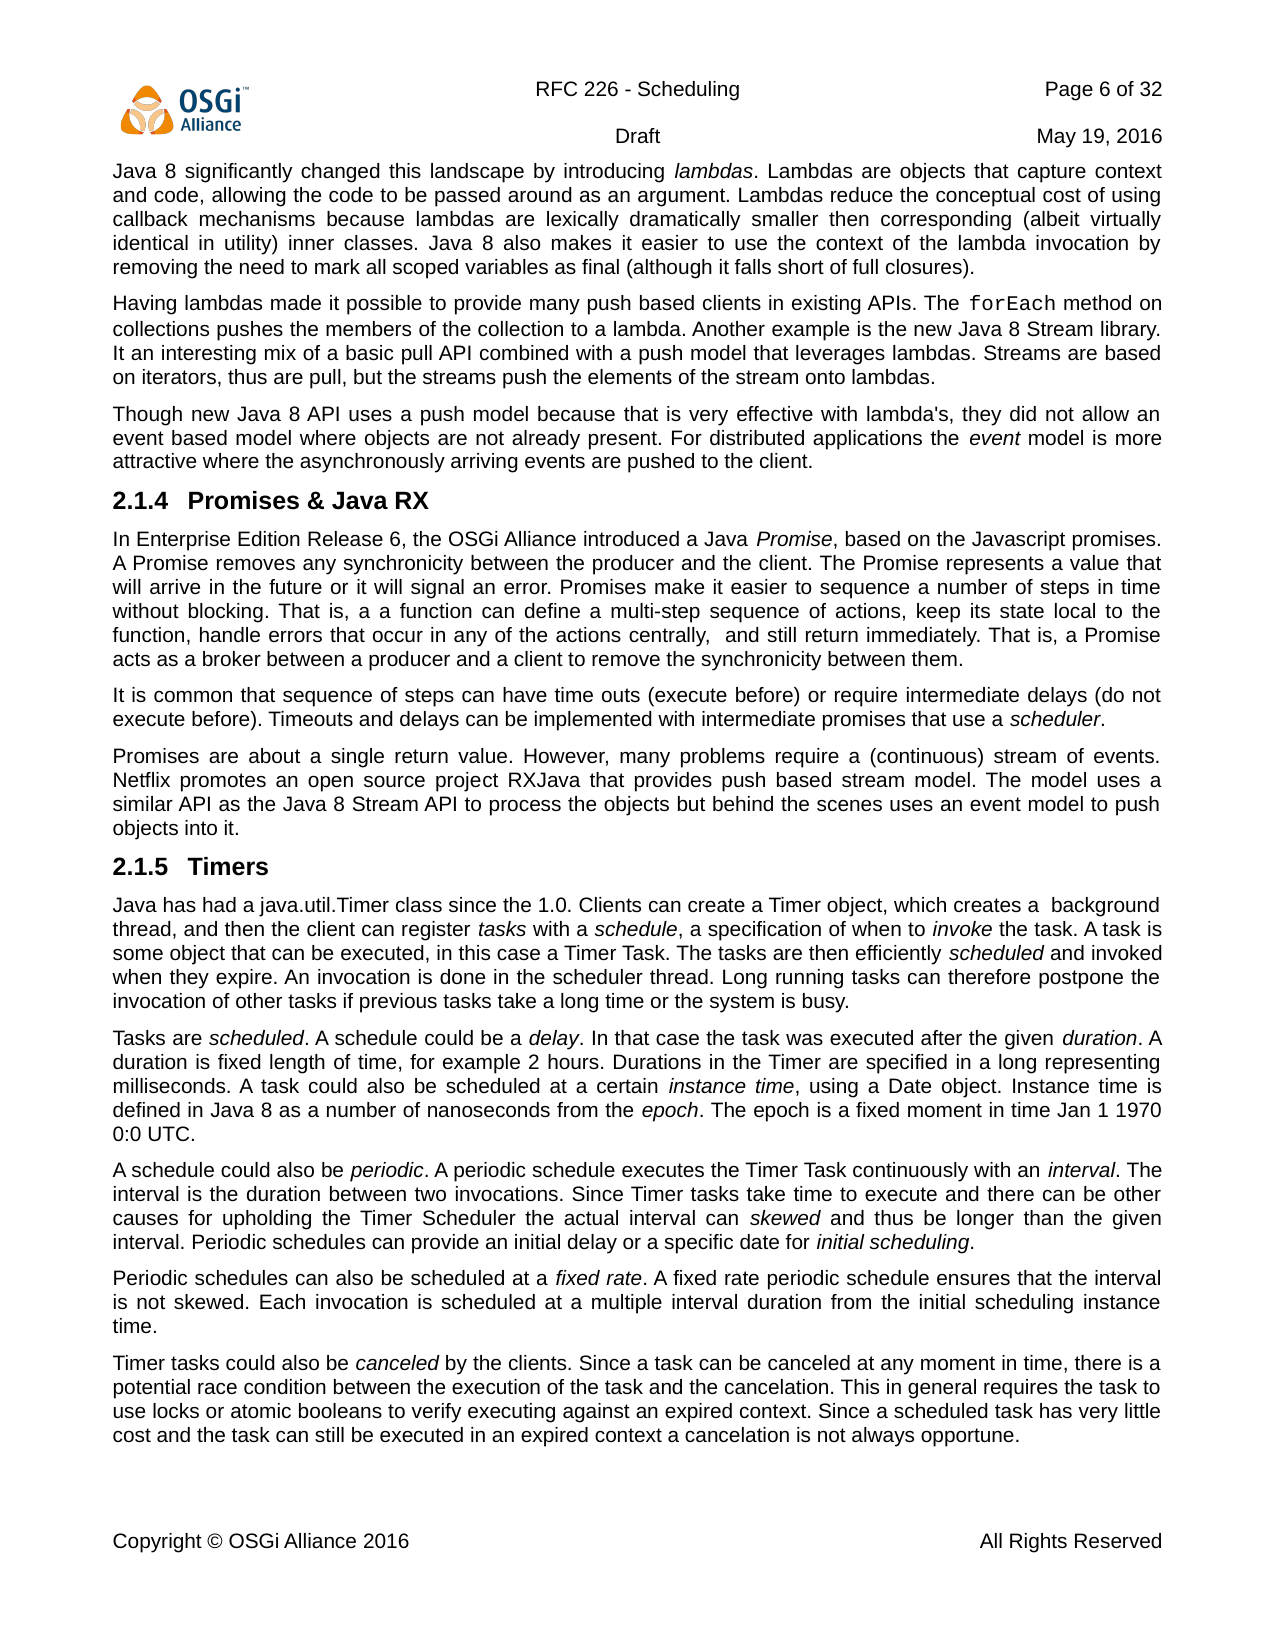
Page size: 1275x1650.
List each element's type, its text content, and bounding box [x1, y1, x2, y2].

text Java 8 significantly changed this landscape by introducing lambdas. Lambdas are objects that capture context and code, allowing the code to be passed around as an argument. Lambdas reduce the conceptual cost of using callback mechanisms because lambdas are lexically dramatically smaller then corresponding (albeit virtually identical in utility) inner classes. Java 8 also makes it easier to use the context of the lambda invocation by removing the need to mark all scoped variables as final (although it falls short of full closures). [112, 159, 1162, 279]
text Having lambdas made it possible to provide many push based clients in existing APIs. The forEach method on collections pushes the members of the collection to a lambda. Another example is the new Java 8 Stream library. It an interesting mix of a basic pull API combined with a push model that leverages lambdas. Streams are based on iterators, thus are pull, but the streams push the elements of the stream onto lambdas. [112, 291, 1162, 389]
subtitle Promises & Java RX [112, 486, 1162, 514]
text It is common that sequence of steps can have time outs (execute before) or require intermediate delays (do not execute before). Timeouts and delays can be implemented with intermediate promises that use a scheduler. [112, 683, 1162, 731]
text Java has had a java.util.Timer class since the 1.0. Clients can create a Timer object, which creates a background thread, and then the client can register tasks with a schedule, a specification of when to invoke the task. A task is some object that can be executed, in this case a Timer Task. The tasks are then efficiently scheduled and invoked when they expire. An invocation is done in the scheduler thread. Long running tasks can therefore postpone the invocation of other tasks if previous tasks take a long time or the system is busy. [112, 893, 1162, 1013]
text Periodic schedules can also be scheduled at a fixed rate. A fixed rate periodic schedule ensures that the interval is not skewed. Each invocation is scheduled at a multiple interval duration from the initial scheduling instance time. [112, 1266, 1162, 1338]
text In Enterprise Edition Release 6, the OSGi Alliance introduced a Java Promise, based on the Javascript promises. A Promise removes any synchronicity between the producer and the client. The Promise represents a value that will arrive in the future or it will signal an error. Promises make it easier to sequence a number of steps in time without blocking. That is, a a function can define a multi-step sequence of actions, keep its state local to the function, handle errors that occur in any of the actions centrally, and still return immediately. That is, a Promise acts as a broker between a producer and a client to remove the synchronicity between them. [112, 527, 1162, 671]
subtitle Timers [112, 852, 1162, 881]
picture [113, 78, 257, 142]
text Tasks are scheduled. A schedule could be a delay. In that case the task was executed after the given duration. A duration is fixed length of time, for example 2 hours. Durations in the Timer are specified in a long representing milliseconds. A task could also be scheduled at a certain instance time, using a Date object. Instance time is defined in Java 8 as a number of nanoseconds from the epoch. The epoch is a fixed moment in time Jan 1 1970 0:0 UTC. [112, 1026, 1162, 1145]
text Though new Java 8 API uses a push model because that is very effective with lambda's, they did not allow an event based model where objects are not already present. For distributed applications the event model is more attractive where the asynchronously arriving events are pushed to the client. [112, 401, 1162, 473]
text Timer tasks could also be canceled by the clients. Since a task can be canceled at any moment in time, there is a potential race condition between the execution of the task and the cancelation. This in general requires the task to use locks or atomic booleans to verify executing against an expired context. Since a scheduled task has very little cost and the task can still be executed in an expired context a cancelation is not always opportune. [112, 1351, 1162, 1446]
text A schedule could also be periodic. A periodic schedule executes the Timer Task continuously with an interval. The interval is the duration between two invocations. Since Timer tasks take time to execute and there can be other causes for upholding the Timer Scheduler the actual interval can skewed and thus be longer than the given interval. Periodic schedules can provide an initial delay or a specific date for initial scheduling. [112, 1158, 1162, 1254]
text Promises are about a single return value. However, many problems require a (continuous) stream of events. Netflix promotes an open source project RXJava that provides push based stream model. The model uses a similar API as the Java 8 Stream API to process the objects but behind the scenes uses an event model to push objects into it. [112, 744, 1162, 839]
